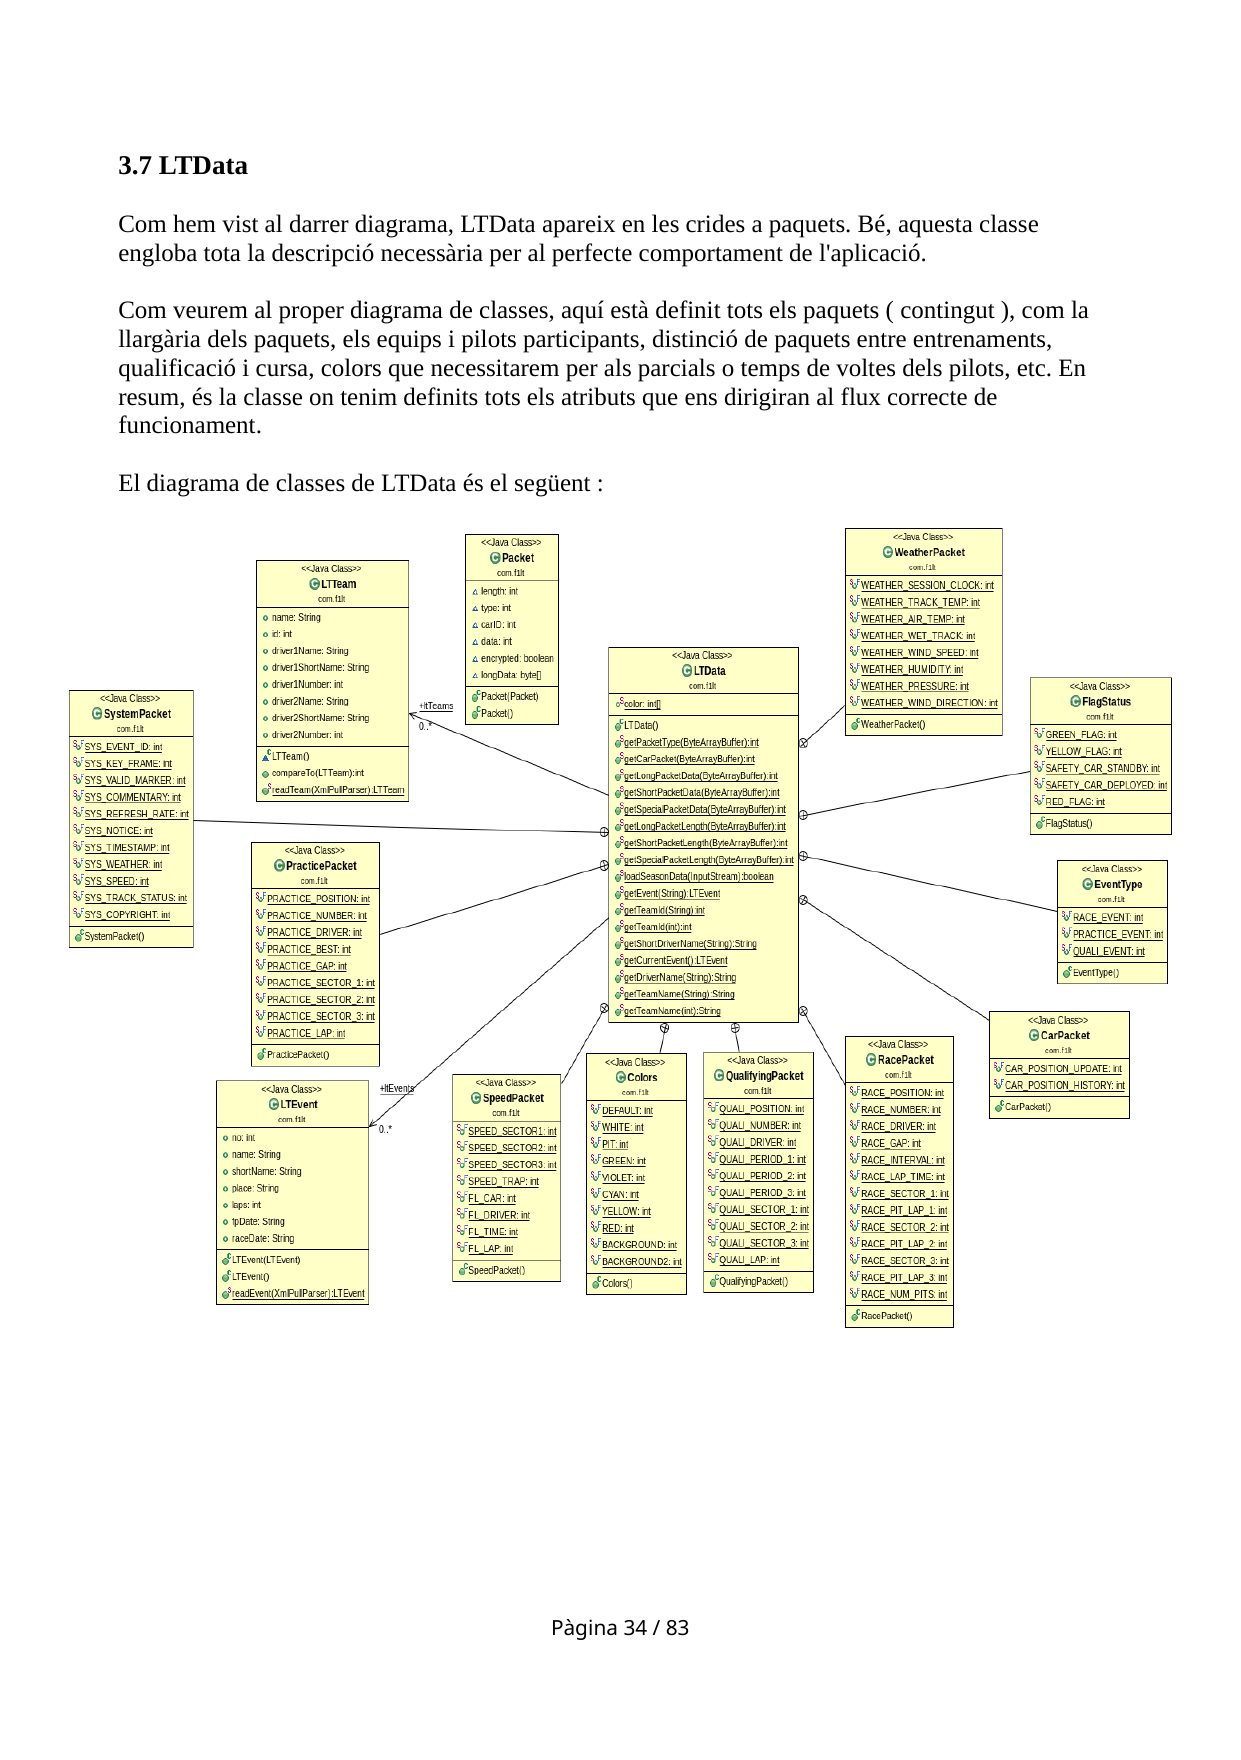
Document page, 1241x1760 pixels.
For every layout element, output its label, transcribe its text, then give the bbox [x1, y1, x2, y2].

text 3.7 LTData [118, 149, 1122, 180]
text Com hem vist al darrer diagrama, LTData apareix en les crides a paquets. Bé, aquesta classe engloba tota la descripció necessària per al perfecte comportament de l'aplicació. [118, 209, 1122, 267]
text El diagrama de classes de LTData és el següent : [118, 468, 1122, 497]
text Com veurem al proper diagrama de classes, aquí està definit tots els paquets ( contingut ), com la llargària dels paquets, els equips i pilots participants, distinció de paquets entre entrenaments, qualificació i cursa, colors que necessitarem per als parcials o temps de voltes dels pilots, etc. En resum, és la classe on tenim definits tots els atributs que ens dirigiran al flux correcte de funcionament. [118, 295, 1122, 439]
picture [66, 525, 1174, 1330]
